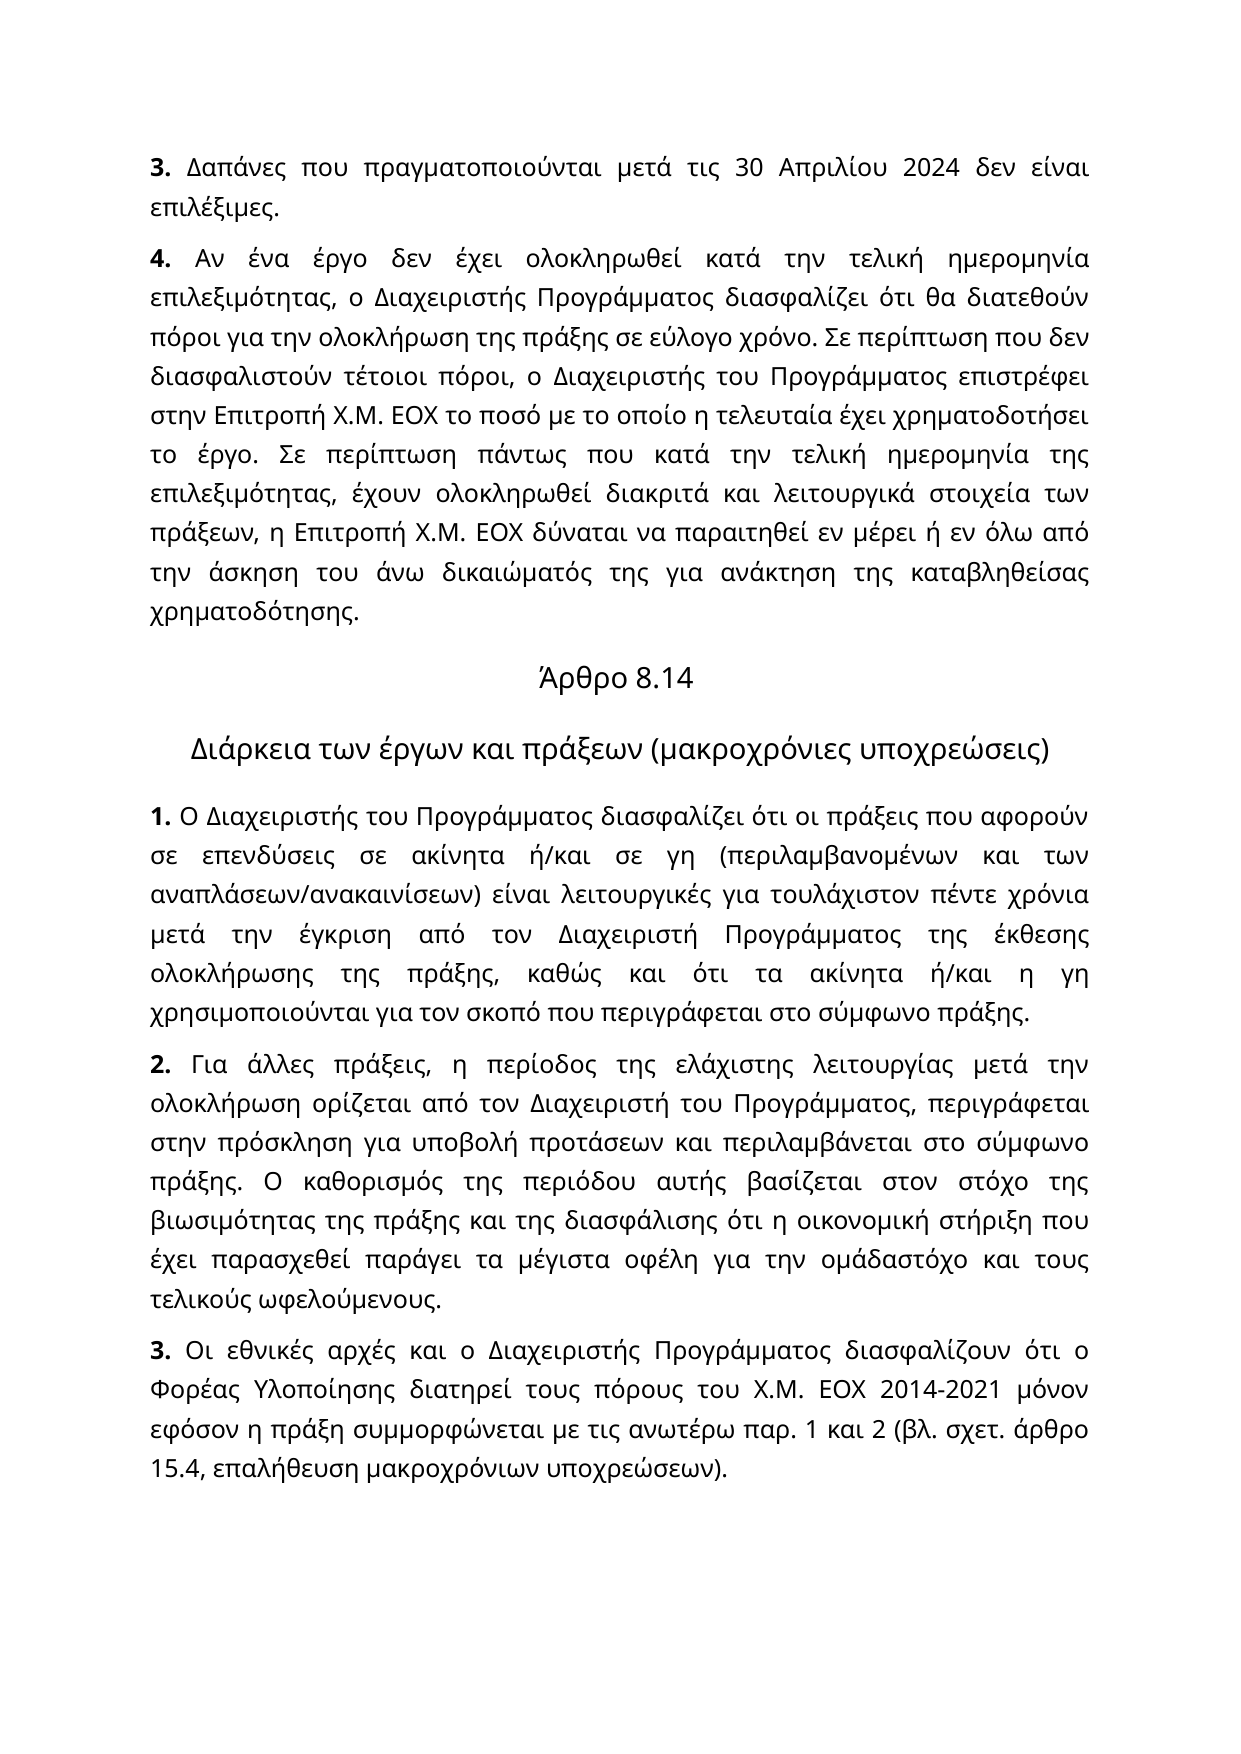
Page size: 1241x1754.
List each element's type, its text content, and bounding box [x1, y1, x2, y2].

text 3. Οι εθνικές αρχές και ο Διαχειριστής Προγράμματος διασφαλίζουν ότι ο Φορέας Υλοποίησης διατηρεί τους πόρους του Χ.Μ. ΕΟΧ 2014-2021 μόνον εφόσον η πράξη συμμορφώνεται με τις ανωτέρω παρ. 1 και 2 (βλ. σχετ. άρθρο 15.4, επαλήθευση μακροχρόνιων υποχρεώσεων). [150, 1333, 1090, 1484]
text 3. Δαπάνες που πραγματοποιούνται μετά τις 30 Απριλίου 2024 δεν είναι επιλέξιμες. [150, 150, 1090, 223]
text 2. Για άλλες πράξεις, η περίοδος της ελάχιστης λειτουργίας μετά την ολοκλήρωση ορίζεται από τον Διαχειριστή του Προγράμματος, περιγράφεται στην πρόσκληση για υποβολή προτάσεων και περιλαμβάνεται στο σύμφωνο πράξης. Ο καθορισμός της περιόδου αυτής βασίζεται στον στόχο της βιωσιμότητας της πράξης και της διασφάλισης ότι η οικονομική στήριξη που έχει παρασχεθεί παράγει τα μέγιστα οφέλη για την ομάδαστόχο και τους τελικούς ωφελούμενους. [150, 1046, 1090, 1315]
text 4. Αν ένα έργο δεν έχει ολοκληρωθεί κατά την τελική ημερομηνία επιλεξιμότητας, ο Διαχειριστής Προγράμματος διασφαλίζει ότι θα διατεθούν πόροι για την ολοκλήρωση της πράξης σε εύλογο χρόνο. Σε περίπτωση που δεν διασφαλιστούν τέτοιοι πόροι, ο Διαχειριστής του Προγράμματος επιστρέφει στην Επιτροπή Χ.Μ. ΕΟΧ το ποσό με το οποίο η τελευταία έχει χρηματοδοτήσει το έργο. Σε περίπτωση πάντως που κατά την τελική ημερομηνία της επιλεξιμότητας, έχουν ολοκληρωθεί διακριτά και λειτουργικά στοιχεία των πράξεων, η Επιτροπή Χ.Μ. ΕΟΧ δύναται να παραιτηθεί εν μέρει ή εν όλω από την άσκηση του άνω δικαιώματός της για ανάκτηση της καταβληθείσας χρηματοδότησης. [150, 241, 1090, 627]
subtitle Διάρκεια των έργων και πράξεων (μακροχρόνιες υποχρεώσεις) [150, 728, 1090, 768]
subtitle Άρθρο 8.14 [150, 657, 1090, 697]
text 1. Ο Διαχειριστής του Προγράμματος διασφαλίζει ότι οι πράξεις που αφορούν σε επενδύσεις σε ακίνητα ή/και σε γη (περιλαμβανομένων και των αναπλάσεων/ανακαινίσεων) είναι λειτουργικές για τουλάχιστον πέντε χρόνια μετά την έγκριση από τον Διαχειριστή Προγράμματος της έκθεσης ολοκλήρωσης της πράξης, καθώς και ότι τα ακίνητα ή/και η γη χρησιμοποιούνται για τον σκοπό που περιγράφεται στο σύμφωνο πράξης. [150, 799, 1090, 1029]
